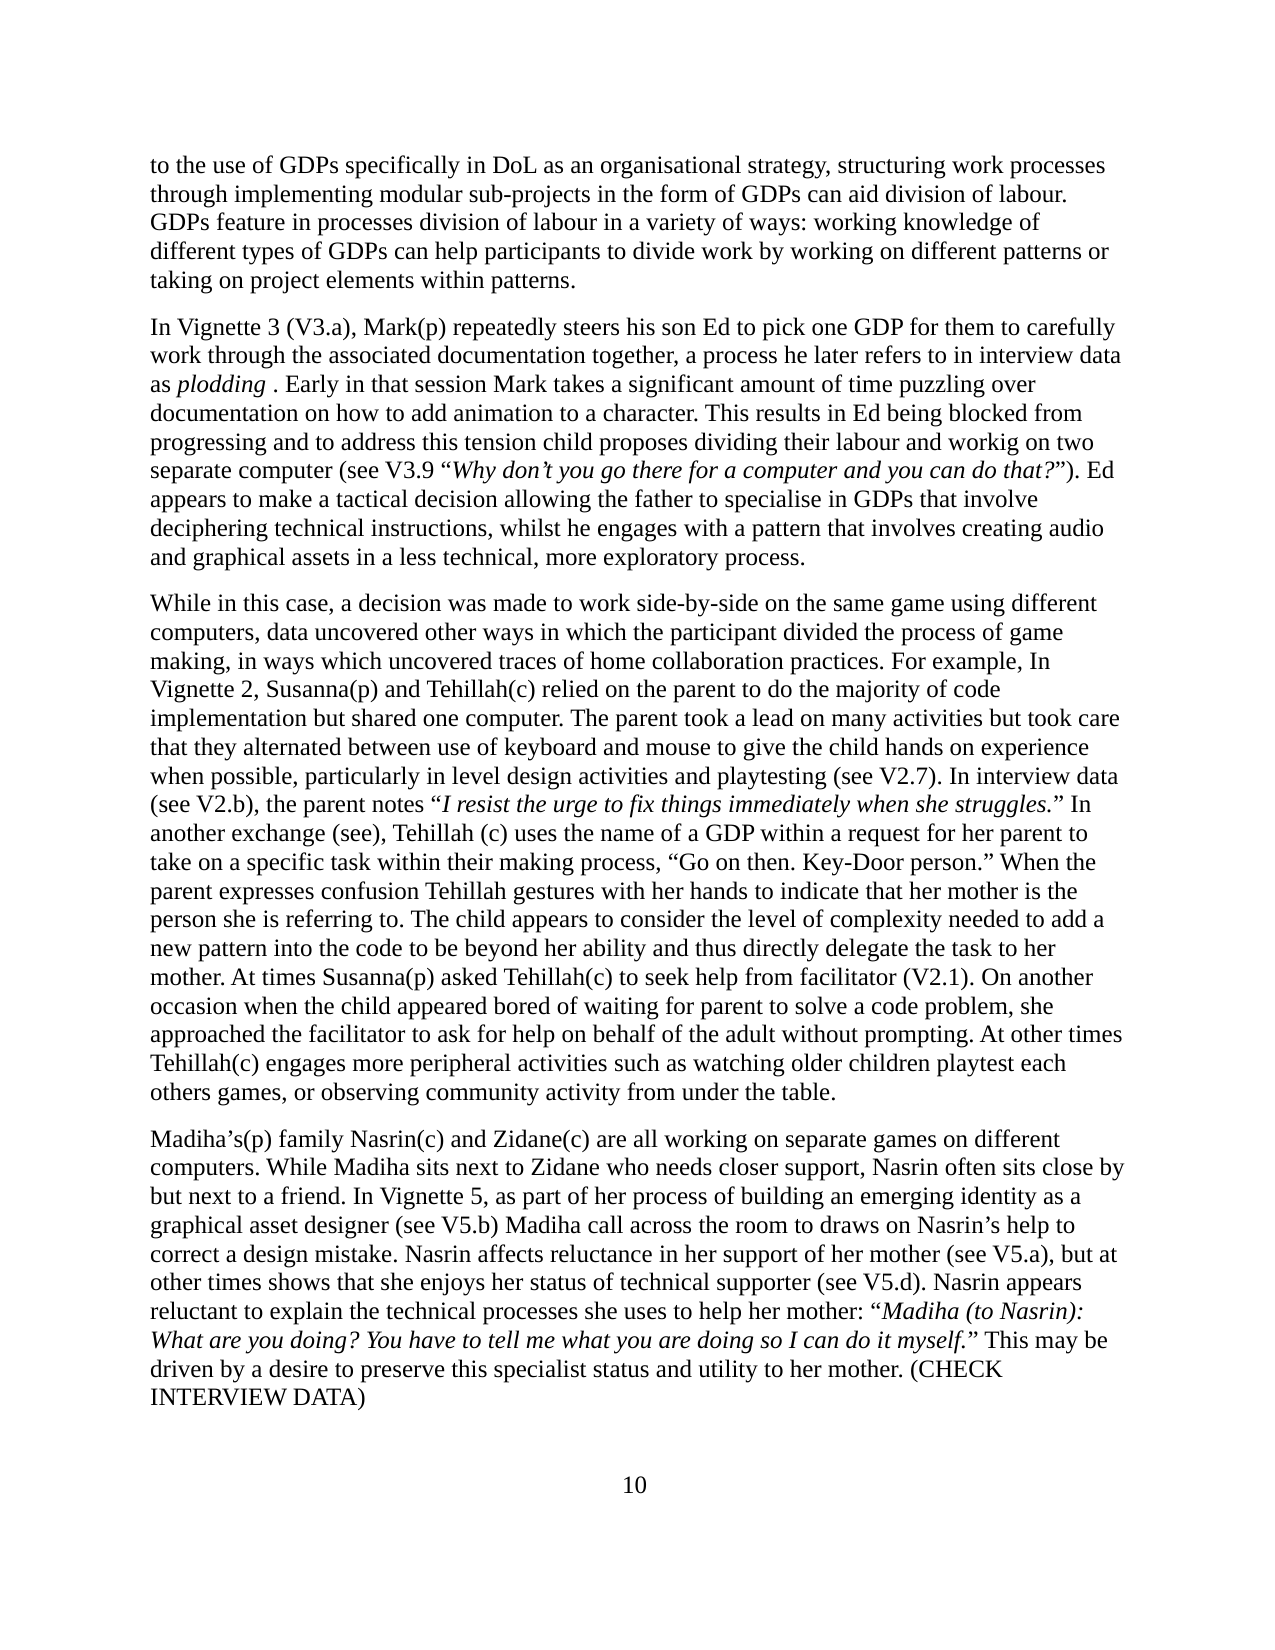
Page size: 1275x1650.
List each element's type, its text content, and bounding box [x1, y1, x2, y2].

text In Vignette 3 (V3.a), Mark(p) repeatedly steers his son Ed to pick one GDP for them to carefully work through the associated documentation together, a process he later refers to in interview data as plodding . Early in that session Mark takes a significant amount of time puzzling over documentation on how to add animation to a character. This results in Ed being blocked from progressing and to address this tension child proposes dividing their labour and workig on two separate computer (see V3.9 “Why don’t you go there for a computer and you can do that?”). Ed appears to make a tactical decision allowing the father to specialise in GDPs that involve deciphering technical instructions, whilst he engages with a pattern that involves creating audio and graphical assets in a less technical, more exploratory process. [150, 312, 1125, 570]
text While in this case, a decision was made to work side-by-side on the same game using different computers, data uncovered other ways in which the participant divided the process of game making, in ways which uncovered traces of home collaboration practices. For example, In Vignette 2, Susanna(p) and Tehillah(c) relied on the parent to do the majority of code implementation but shared one computer. The parent took a lead on many activities but took care that they alternated between use of keyboard and mouse to give the child hands on experience when possible, particularly in level design activities and playtesting (see V2.7). In interview data (see V2.b), the parent notes “I resist the urge to fix things immediately when she struggles.” In another exchange (see), Tehillah (c) uses the name of a GDP within a request for her parent to take on a specific task within their making process, “Go on then. Key-Door person.” When the parent expresses confusion Tehillah gestures with her hands to indicate that her mother is the person she is referring to. The child appears to consider the level of complexity needed to add a new pattern into the code to be beyond her ability and thus directly delegate the task to her mother. At times Susanna(p) asked Tehillah(c) to seek help from facilitator (V2.1). On another occasion when the child appeared bored of waiting for parent to solve a code problem, she approached the facilitator to ask for help on behalf of the adult without prompting. At other times Tehillah(c) engages more peripheral activities such as watching older children playtest each others games, or observing community activity from under the table. [150, 588, 1125, 1106]
text to the use of GDPs specifically in DoL as an organisational strategy, structuring work processes through implementing modular sub-projects in the form of GDPs can aid division of labour. GDPs feature in processes division of labour in a variety of ways: working knowledge of different types of GDPs can help participants to divide work by working on different patterns or taking on project elements within patterns. [150, 150, 1125, 294]
text Madiha’s(p) family Nasrin(c) and Zidane(c) are all working on separate games on different computers. While Madiha sits next to Zidane who needs closer support, Nasrin often sits close by but next to a friend. In Vignette 5, as part of her process of building an emerging identity as a graphical asset designer (see V5.b) Madiha call across the room to draws on Nasrin’s help to correct a design mistake. Nasrin affects reluctance in her support of her mother (see V5.a), but at other times shows that she enjoys her status of technical supporter (see V5.d). Nasrin appears reluctant to explain the technical processes she uses to help her mother: “Madiha (to Nasrin): What are you doing? You have to tell me what you are doing so I can do it myself.” This may be driven by a desire to preserve this specialist status and utility to her mother. (CHECK INTERVIEW DATA) [150, 1124, 1125, 1411]
